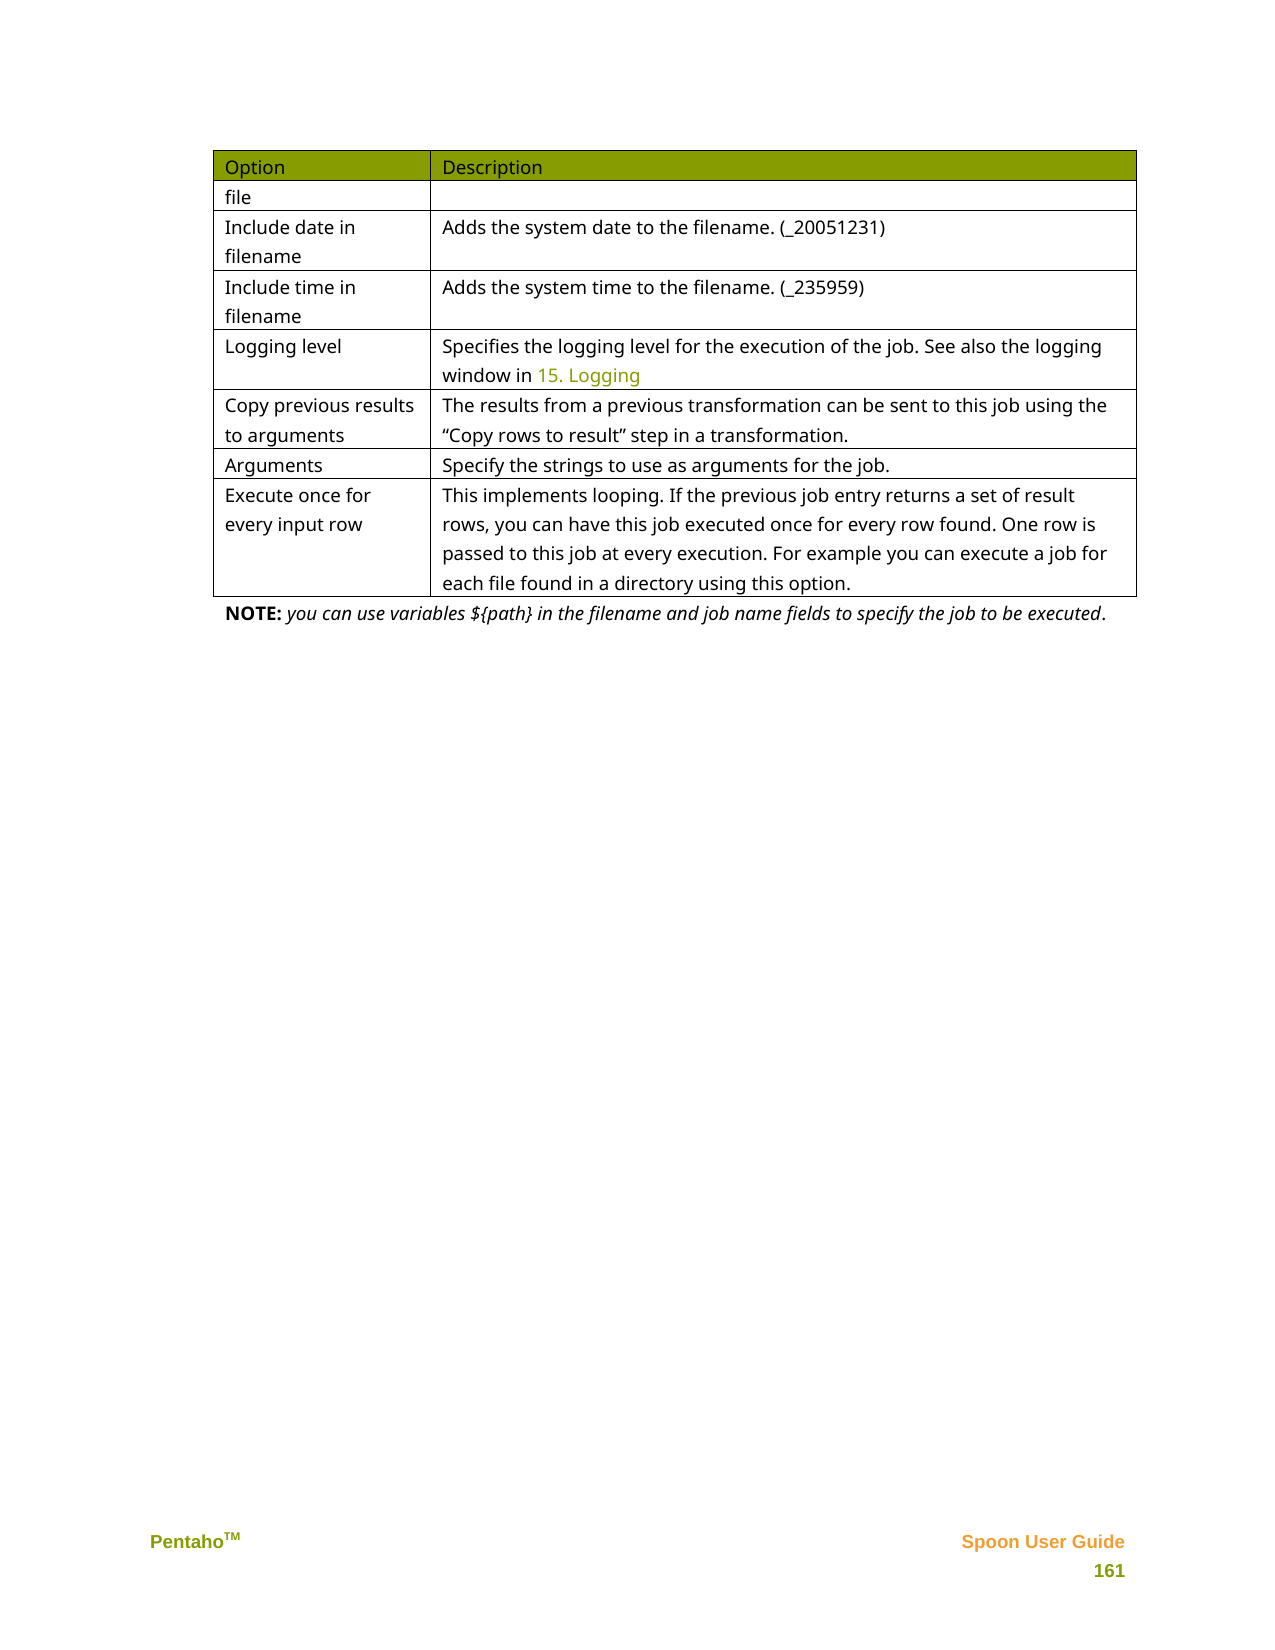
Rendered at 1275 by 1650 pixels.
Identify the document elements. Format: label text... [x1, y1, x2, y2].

table_cell Include date in filename [214, 211, 430, 270]
table_cell [431, 181, 1136, 210]
table_cell Execute once for every input row [214, 479, 430, 596]
table_cell Copy previous results to arguments [214, 390, 430, 448]
table_cell The results from a previous transformation can be sent to this job using the “Copy rows to result” step in a transformation. [431, 390, 1136, 448]
table_cell Include time in filename [214, 271, 430, 329]
table_cell Adds the system time to the filename. (_235959) [431, 271, 1136, 329]
table_cell Adds the system date to the filename. (_20051231) [431, 211, 1136, 270]
text NOTE: you can use variables ${path} in the filename and job name fields to specify the job to be executed. [225, 597, 1125, 626]
table_cell Logging level [214, 330, 430, 388]
table_cell Specifies the logging level for the execution of the job. See also the logging window in 15. Logging [431, 330, 1136, 388]
table_cell This implements looping. If the previous job entry returns a set of result rows, you can have this job executed once for every row found. One row is passed to this job at every execution. For example you can execute a job for each file found in a directory using this option. [431, 479, 1136, 596]
table_header Description [431, 151, 1136, 180]
table_cell Specify the strings to use as arguments for the job. [431, 449, 1136, 478]
table_cell file [214, 181, 430, 210]
table_header Option [214, 151, 430, 180]
table_cell Arguments [214, 449, 430, 478]
